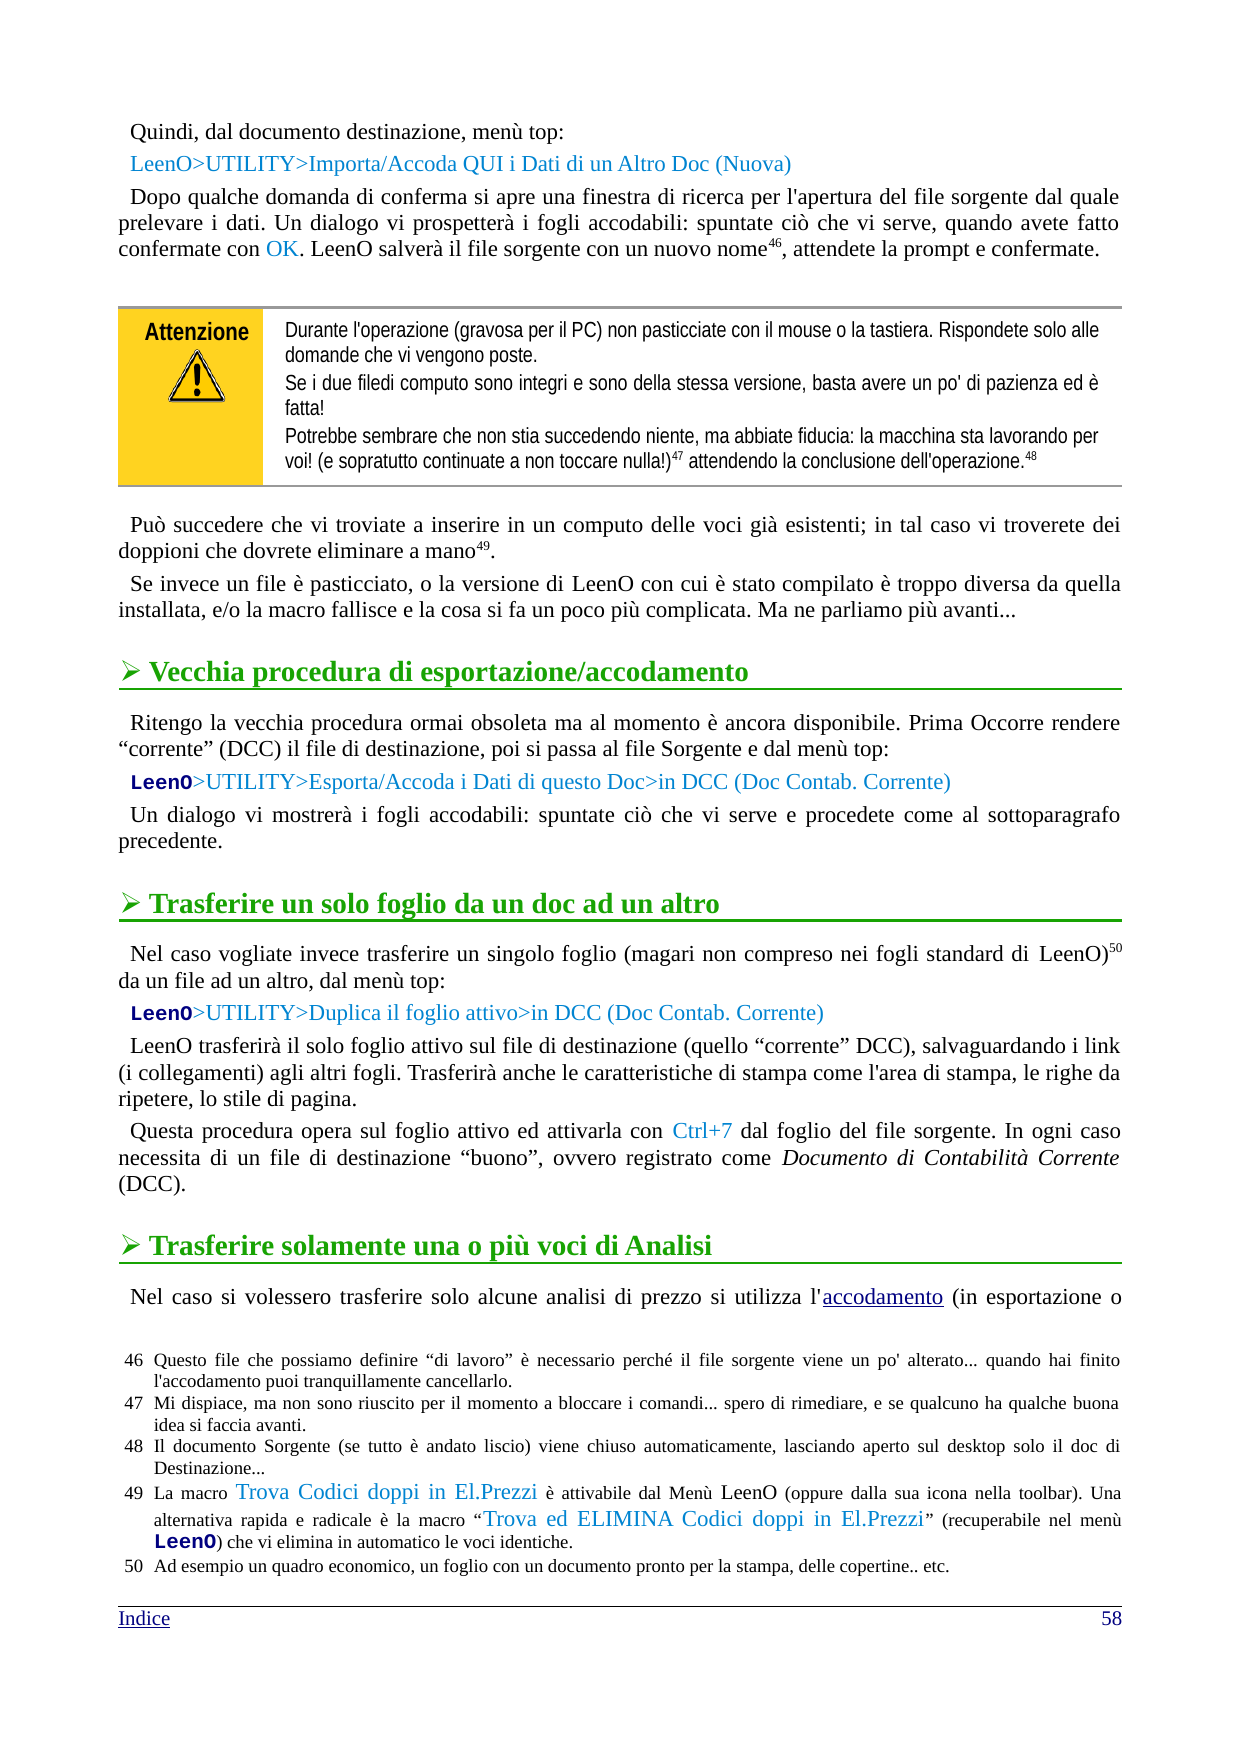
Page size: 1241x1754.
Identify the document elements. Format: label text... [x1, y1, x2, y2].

text LeenO trasferirà il solo foglio attivo sul file di destinazione (quello “corrente” DCC), salvaguardando i link (i collegamenti) agli altri fogli. Trasferirà anche le caratteristiche di stampa come l'area di stampa, le righe da ripetere, lo stile di pagina. [118, 1033, 1122, 1112]
text Nel caso si volessero trasferire solo alcune analisi di prezzo si utilizza l'accodamento (in esportazione o [118, 1283, 1122, 1309]
table_header Attenzione [118, 309, 263, 485]
text Ad esempio un quadro economico, un foglio con un documento pronto per la stampa, delle copertine.. etc. [124, 1555, 1122, 1576]
text LeenO>UTILITY>Duplica il foglio attivo>in DCC (Doc Contab. Corrente) [118, 999, 1122, 1027]
subtitle Vecchia procedura di esportazione/accodamento [119, 654, 1122, 688]
text Ritengo la vecchia procedura ormai obsoleta ma al momento è ancora disponibile. Prima Occorre rendere “corrente” (DCC) il file di destinazione, poi si passa al file Sorgente e dal menù top: [118, 709, 1122, 762]
text Dopo qualche domanda di conferma si apre una finestra di ricerca per l'apertura del file sorgente dal quale prelevare i dati. Un dialogo vi prospetterà i fogli accodabili: spuntate ciò che vi serve, quando avete fatto confermate con OK. LeenO salverà il file sorgente con un nuovo nome, attendete la prompt e confermate. [118, 183, 1122, 262]
text Se invece un file è pasticciato, o la versione di LeenO con cui è stato compilato è troppo diversa da quella installata, e/o la macro fallisce e la cosa si fa un poco più complicata. Ma ne parliamo più avanti... [118, 570, 1122, 623]
text Quindi, dal documento destinazione, menù top: [118, 118, 1122, 144]
text La macro Trova Codici doppi in El.Prezzi è attivabile dal Menù LeenO (oppure dalla sua icona nella toolbar). Una alternativa rapida e radicale è la macro “Trova ed ELIMINA Codici doppi in El.Prezzi” (recuperabile nel menù LeenO) che vi elimina in automatico le voci identiche. [124, 1478, 1122, 1555]
text LeenO>UTILITY>Esporta/Accoda i Dati di questo Doc>in DCC (Doc Contab. Corrente) [118, 768, 1122, 795]
text Questa procedura opera sul foglio attivo ed attivarla con Ctrl+7 dal foglio del file sorgente. In ogni caso necessita di un file di destinazione “buono”, ovvero registrato come Documento di Contabilità Corrente (DCC). [118, 1118, 1122, 1197]
text Un dialogo vi mostrerà i fogli accodabili: spuntate ciò che vi serve e procedete come al sottoparagrafo precedente. [118, 801, 1122, 854]
text Nel caso vogliate invece trasferire un singolo foglio (magari non compreso nei fogli standard di LeenO) da un file ad un altro, dal menù top: [118, 940, 1122, 993]
picture [164, 346, 229, 406]
subtitle Trasferire solamente una o più voci di Analisi [119, 1228, 1122, 1262]
text Questo file che possiamo definire “di lavoro” è necessario perché il file sorgente viene un po' alterato... quando hai finito l'accodamento puoi tranquillamente cancellarlo. [124, 1349, 1122, 1392]
table_header Durante l'operazione (gravosa per il PC) non pasticciate con il mouse o la tastiera. Rispondete solo alle domande che vi vengono poste. Se i due filedi computo sono integri e sono della stessa versione, basta avere un po' di pazienza ed è fatta! Potrebbe sembrare che non stia succedendo niente, ma abbiate fiducia: la macchina sta lavorando per voi! (e sopratutto continuate a non toccare nulla!) attendendo la conclusione dell'operazione. [264, 309, 1122, 485]
subtitle Trasferire un solo foglio da un doc ad un altro [119, 886, 1122, 919]
text LeenO>UTILITY>Importa/Accoda QUI i Dati di un Altro Doc (Nuova) [118, 150, 1122, 177]
text Può succedere che vi troviate a inserire in un computo delle voci già esistenti; in tal caso vi troverete dei doppioni che dovrete eliminare a mano. [118, 511, 1122, 564]
